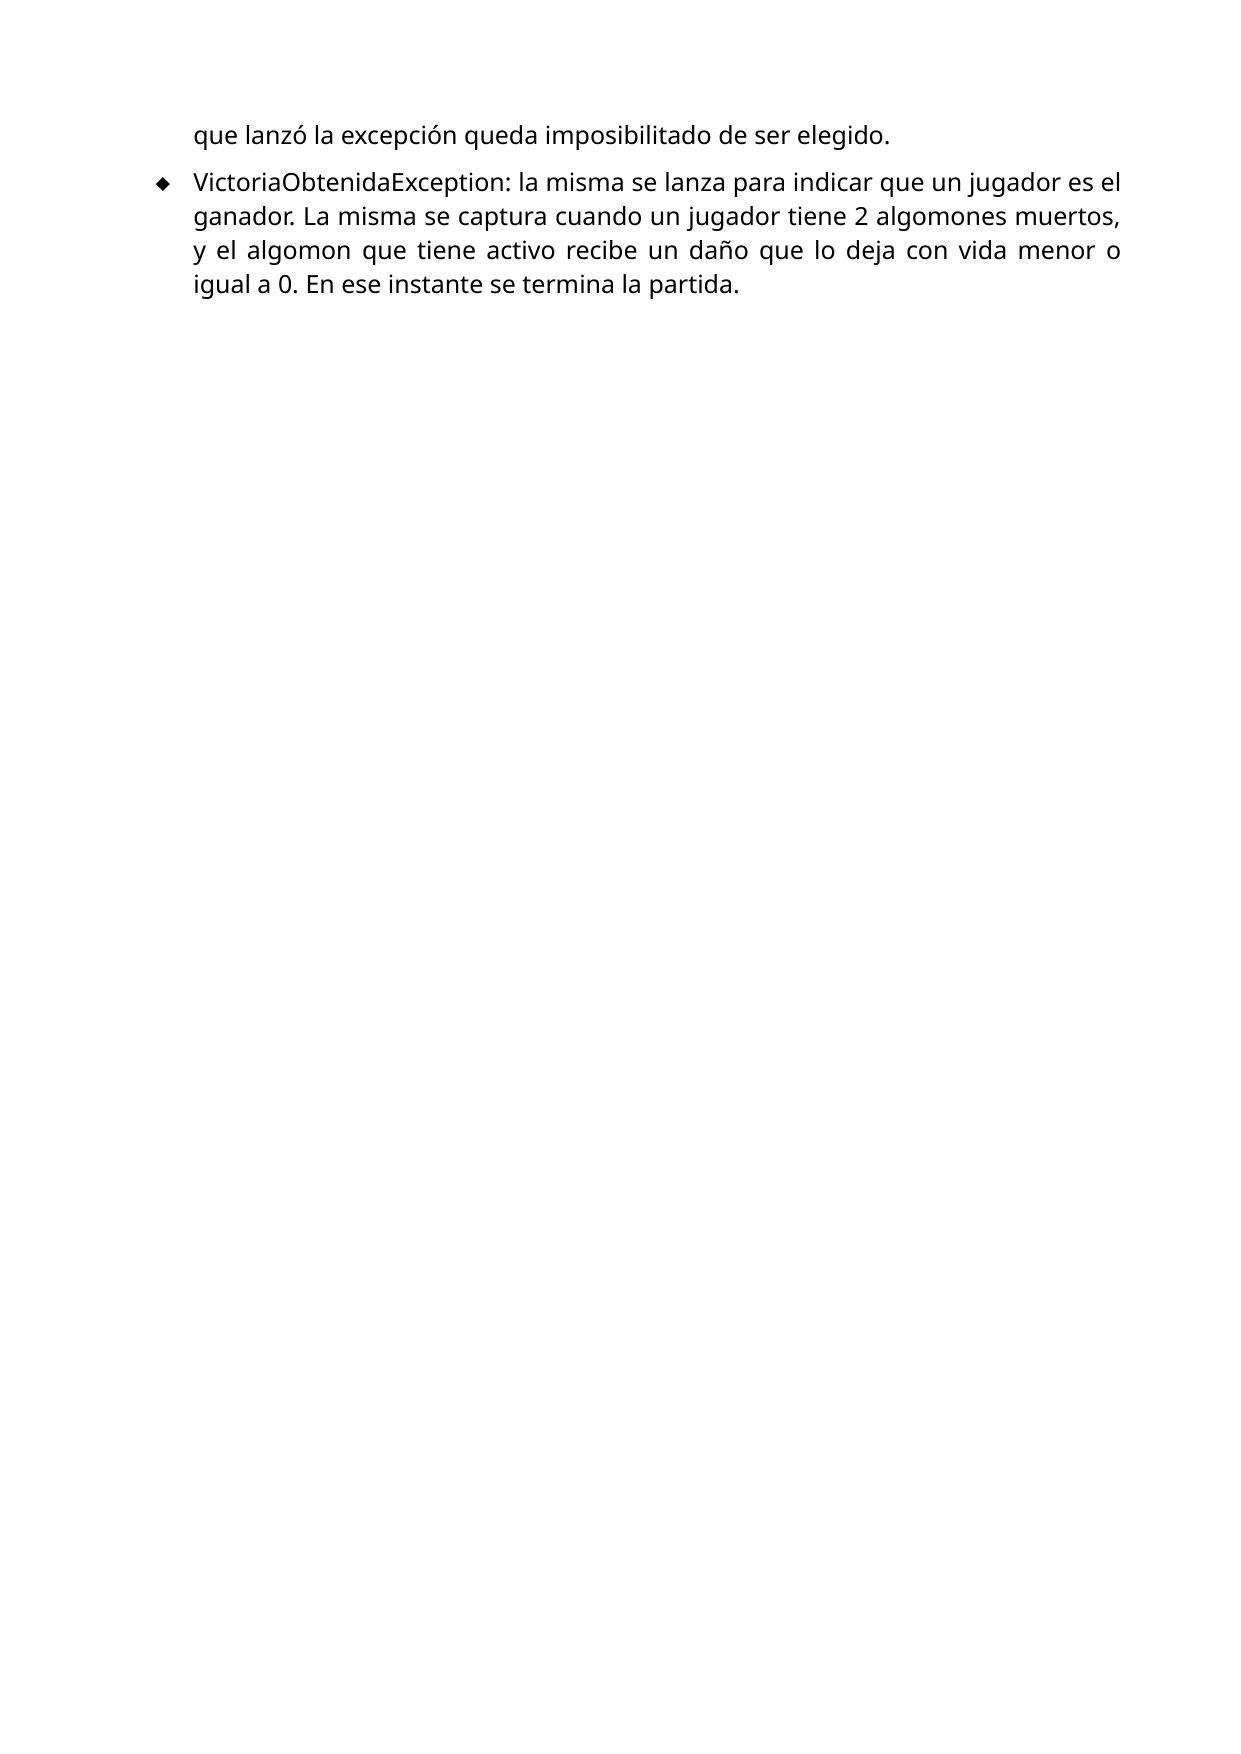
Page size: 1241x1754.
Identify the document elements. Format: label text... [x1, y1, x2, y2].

list VictoriaObtenidaException: la misma se lanza para indicar que un jugador es el ganador. La misma se captura cuando un jugador tiene 2 algomones muertos, y el algomon que tiene activo recibe un daño que lo deja con vida menor o igual a 0. En ese instante se termina la partida. [156, 164, 1122, 301]
list que lanzó la excepción queda imposibilitado de ser elegido. [156, 118, 1122, 152]
